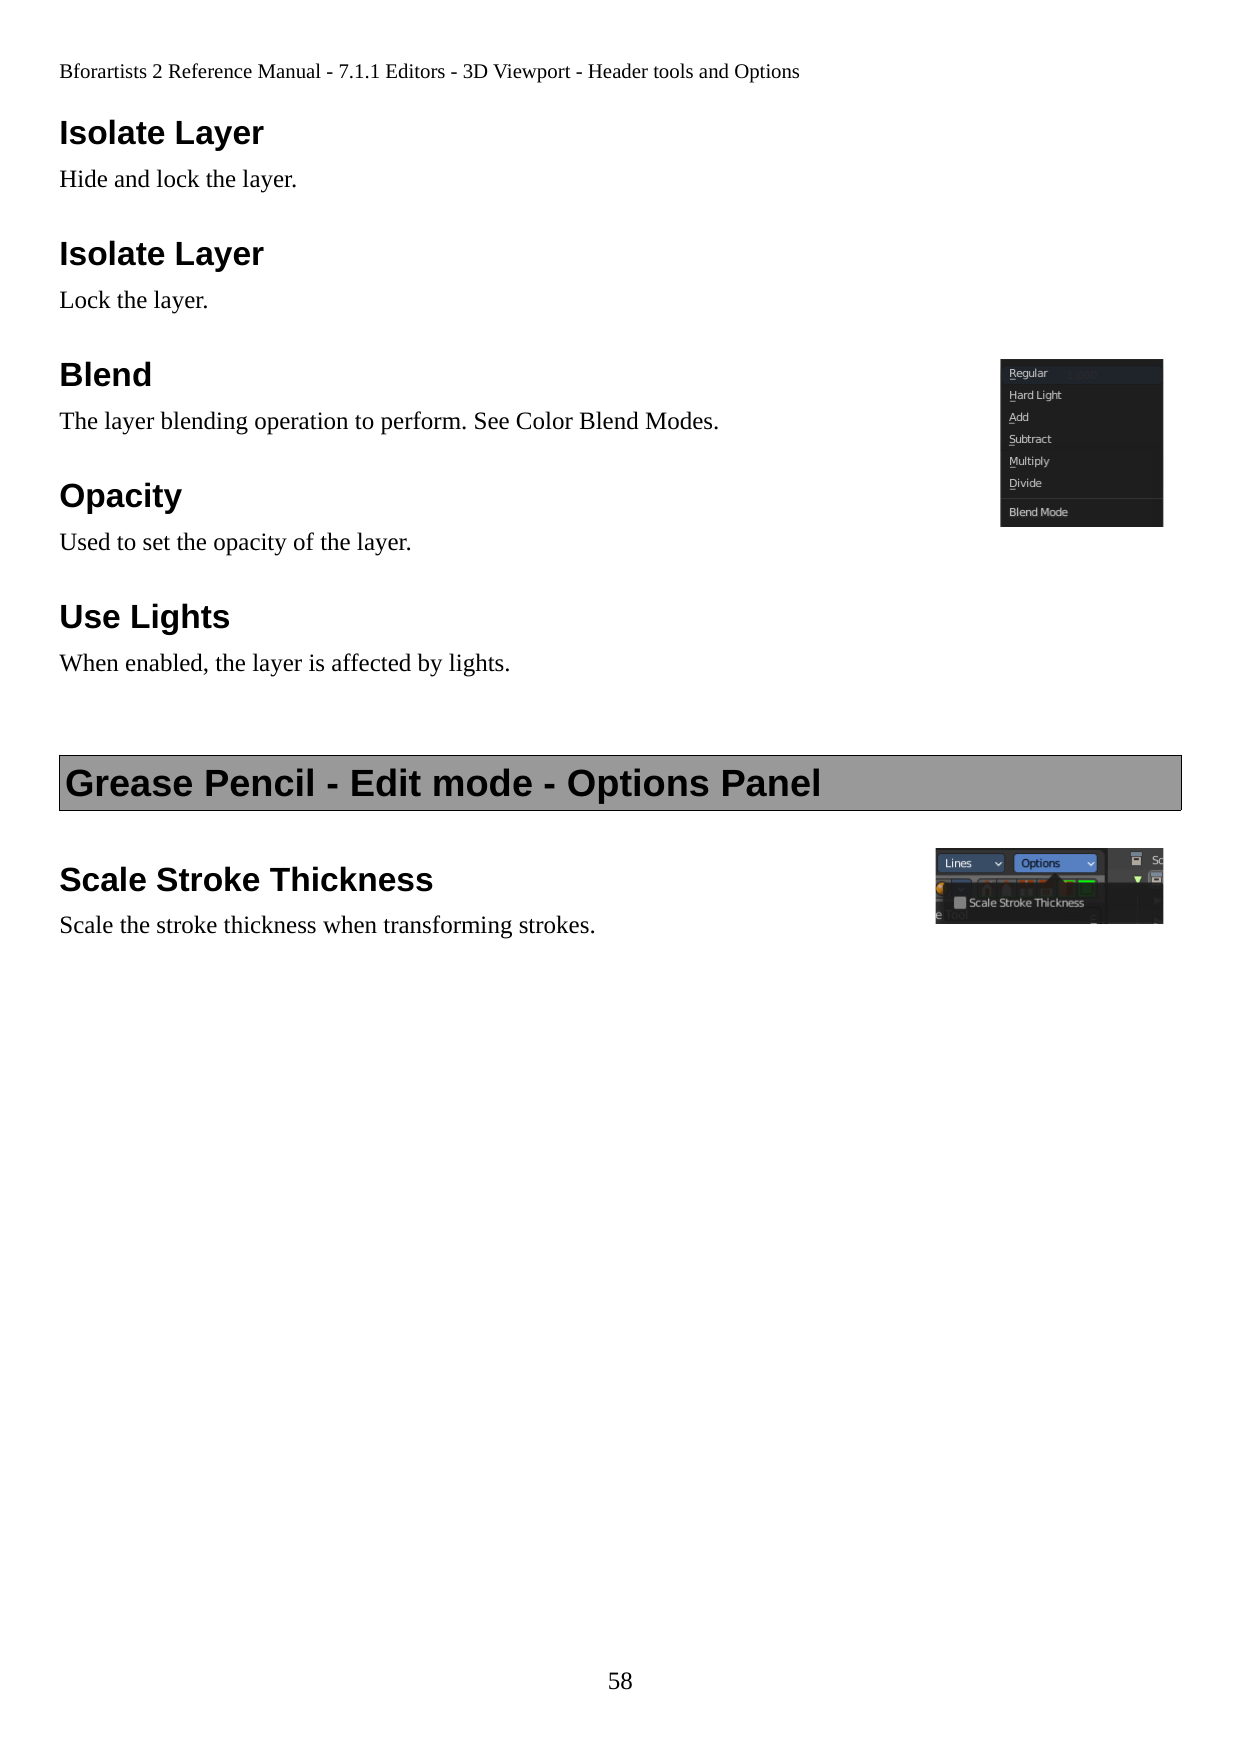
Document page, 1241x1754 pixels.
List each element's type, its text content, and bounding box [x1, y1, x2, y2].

subtitle Blend [59, 355, 1181, 393]
text When enabled, the layer is affected by lights. [59, 648, 1181, 677]
subtitle Isolate Layer [59, 234, 1181, 272]
subtitle Scale Stroke Thickness [59, 859, 935, 898]
table_header Grease Pencil - Edit mode - Options Panel [60, 756, 1181, 810]
subtitle Opacity [59, 476, 1000, 514]
text Used to set the opacity of the layer. [59, 527, 1181, 556]
text The layer blending operation to perform. See Color Blend Modes. [59, 406, 1000, 434]
subtitle [1164, 859, 1181, 898]
subtitle Isolate Layer [59, 113, 1181, 151]
picture [935, 848, 1164, 924]
subtitle [1164, 476, 1181, 514]
text Lock the layer. [59, 285, 1181, 313]
subtitle Use Lights [59, 597, 1181, 635]
text Hide and lock the layer. [59, 164, 1181, 192]
text Scale the stroke thickness when transforming strokes. [59, 911, 1181, 939]
picture [1000, 359, 1164, 527]
